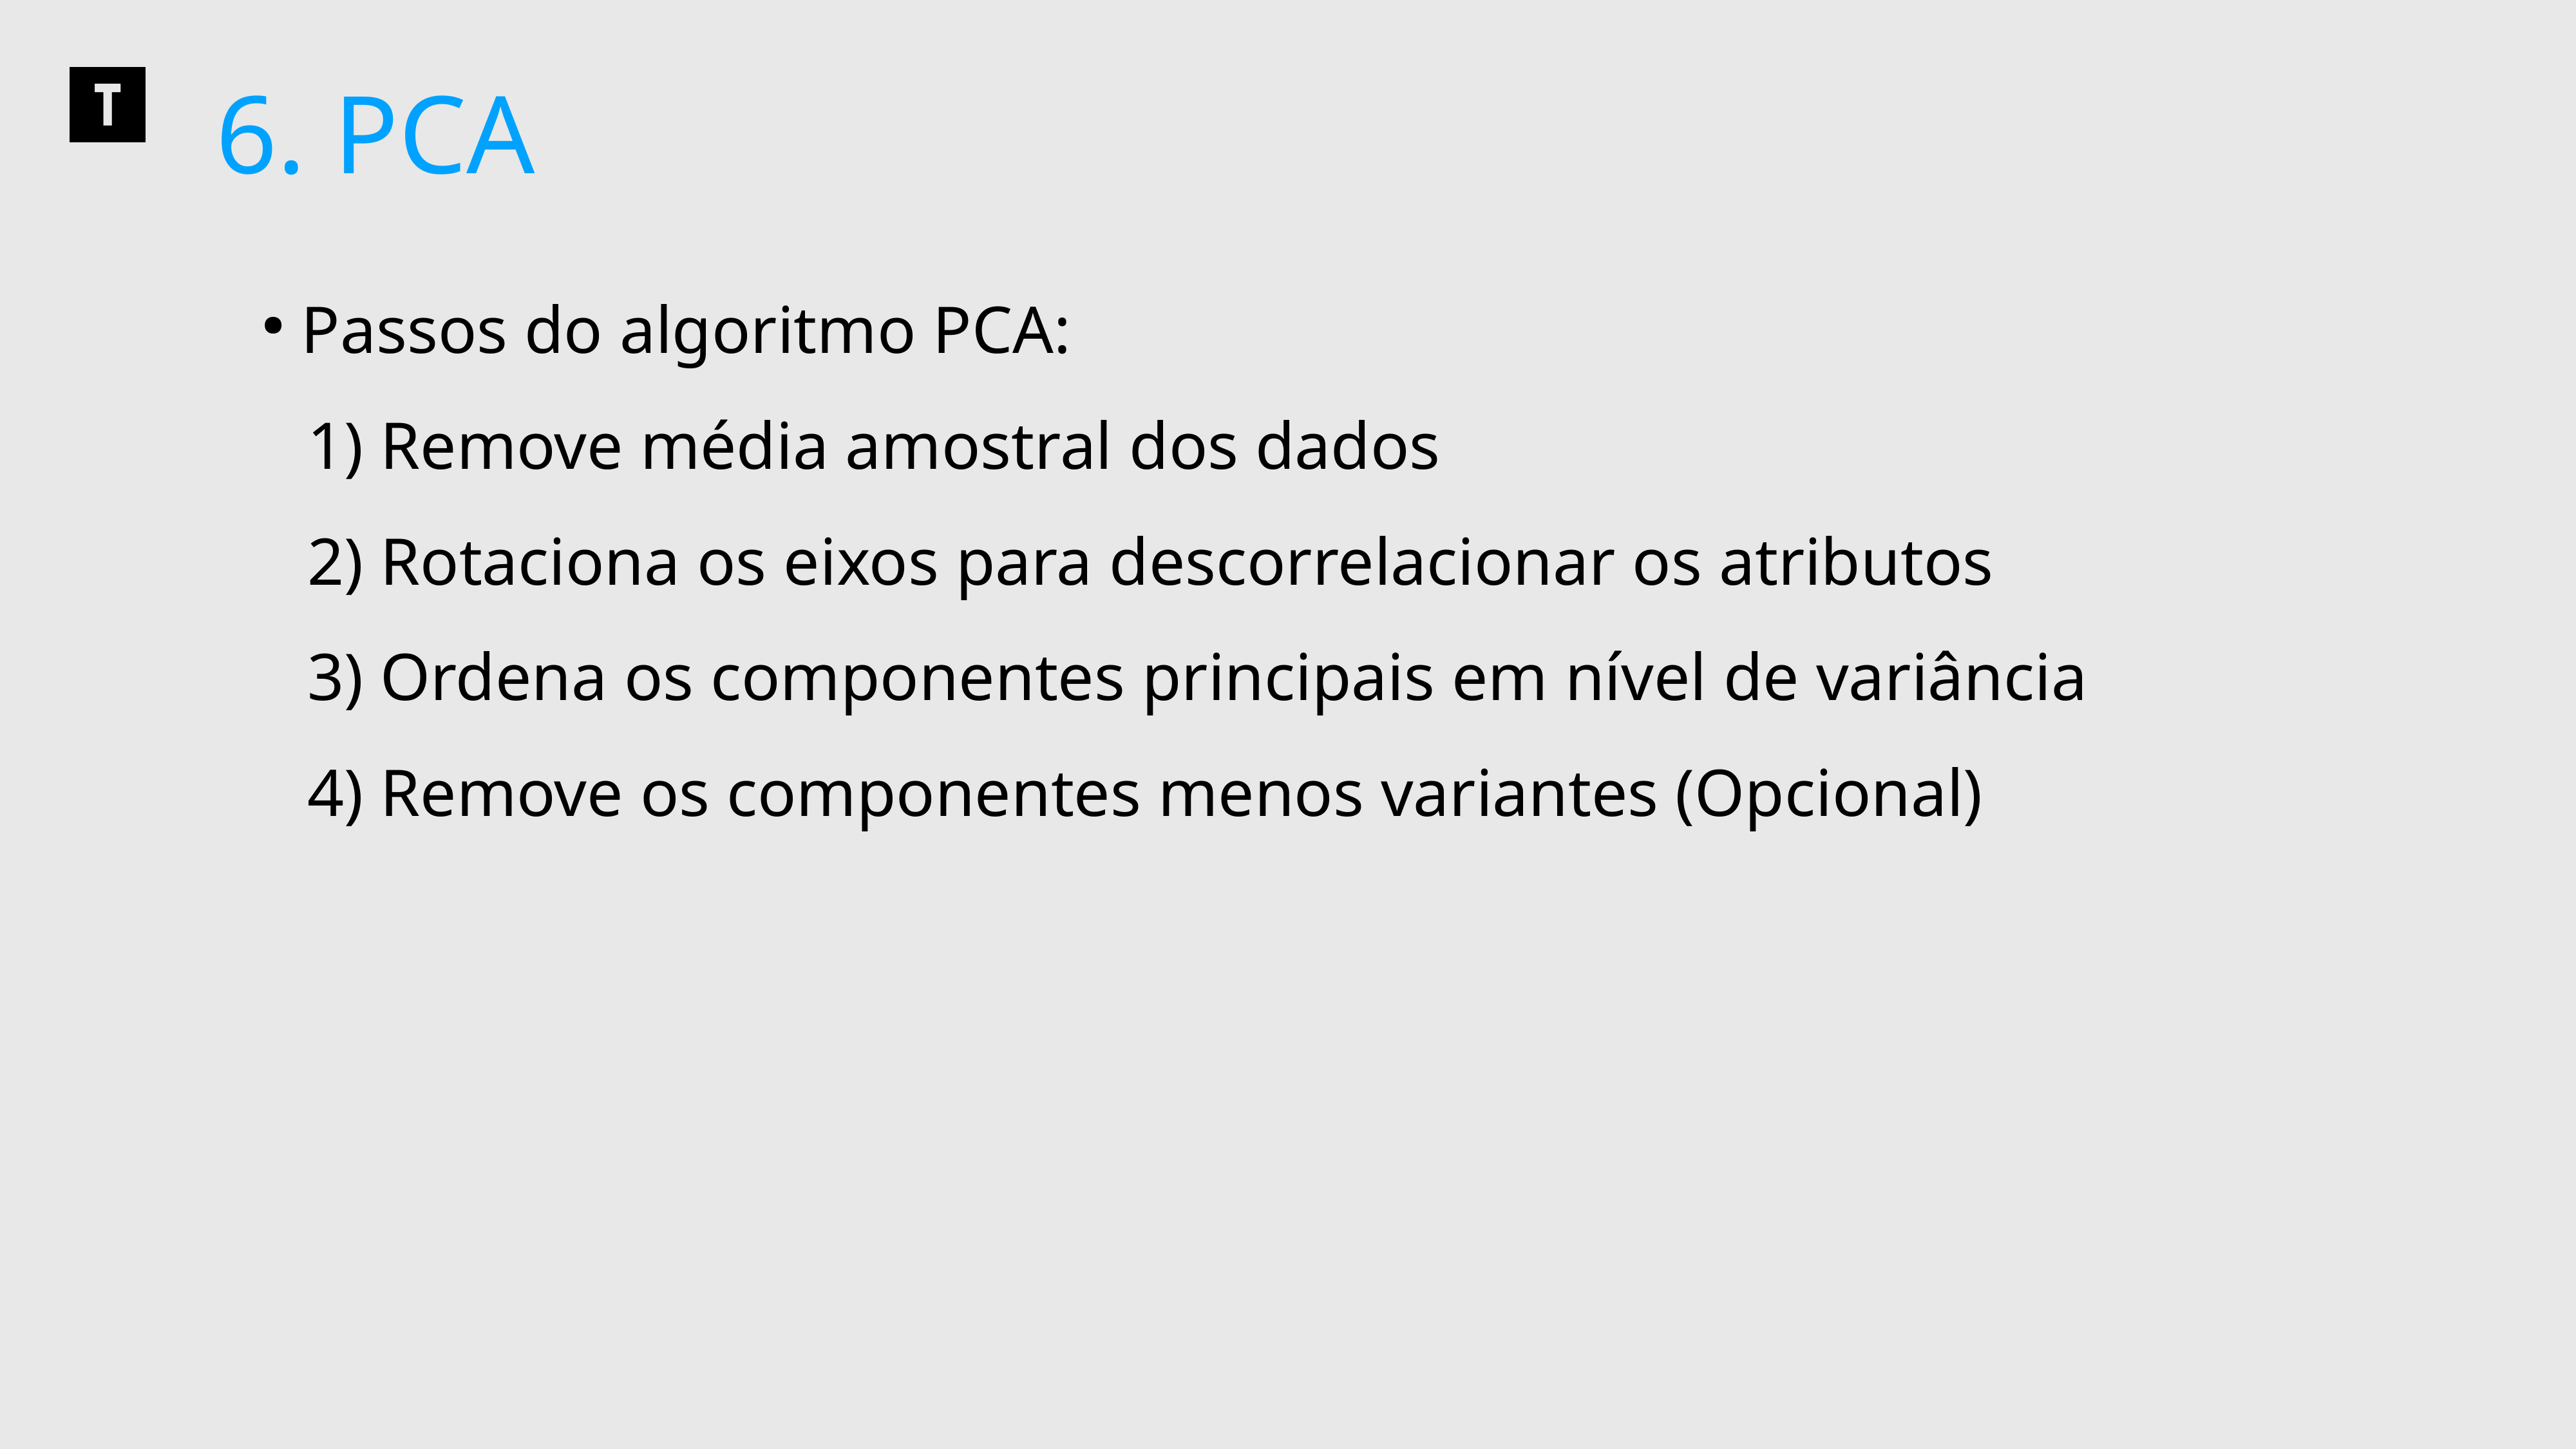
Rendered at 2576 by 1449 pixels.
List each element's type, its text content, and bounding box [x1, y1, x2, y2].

text_box Passos do algoritmo PCA: Remove média amostral dos dados Rotaciona os eixos para descorrelacionar os atributos Ordena os componentes principais em nível de variância Remove os componentes menos variantes (Opcional) [211, 245, 2305, 565]
text_box 6. PCA [211, 61, 2099, 201]
picture [70, 67, 146, 142]
